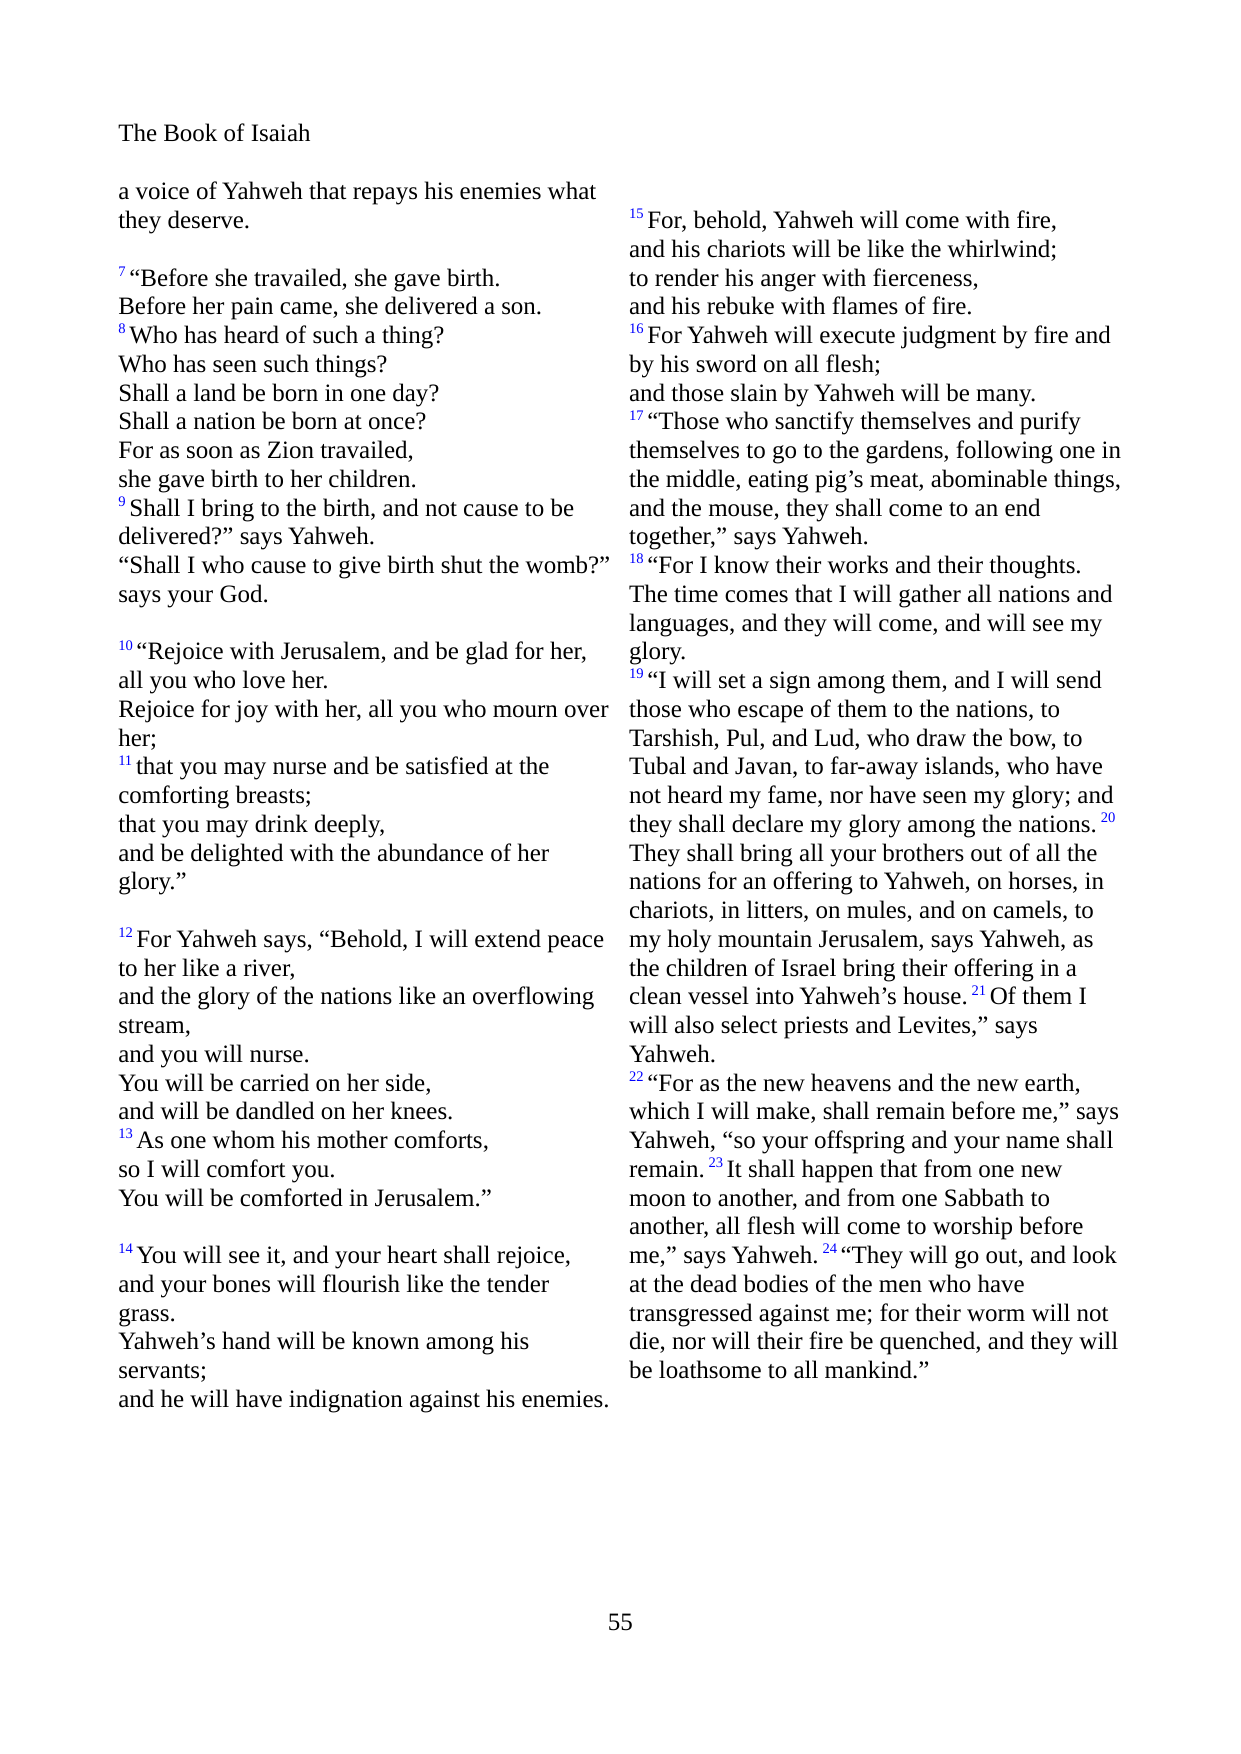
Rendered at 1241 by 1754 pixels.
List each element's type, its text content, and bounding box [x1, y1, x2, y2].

text You will be comforted in Jerusalem.” [118, 1183, 611, 1211]
text 12 For Yahweh says, “Behold, I will extend peace to her like a river, [118, 924, 611, 981]
text Rejoice for joy with her, all you who mourn over her; [118, 694, 611, 751]
text and those slain by Yahweh will be many. [629, 378, 1122, 406]
text You will be carried on her side, [118, 1068, 611, 1096]
text Shall a land be born in one day? [118, 378, 611, 406]
text 10 “Rejoice with Jerusalem, and be glad for her, all you who love her. [118, 636, 611, 694]
text that you may drink deeply, [118, 809, 611, 838]
text and you will nurse. [118, 1039, 611, 1068]
text “Shall I who cause to give birth shut the womb?” says your God. [118, 550, 611, 608]
text a voice of Yahweh that repays his enemies what they deserve. [118, 176, 611, 234]
text 19 “I will set a sign among them, and I will send those who escape of them to the nations, to Tarshish, Pul, and Lud, who draw the bow, to Tubal and Javan, to far-away islands, who have not heard my fame, nor have seen my glory; and they shall declare my glory among the nations. 20 They shall bring all your brothers out of all the nations for an offering to Yahweh, on horses, in chariots, in litters, on mules, and on camels, to my holy mountain Jerusalem, says Yahweh, as the children of Israel bring their offering in a clean vessel into Yahweh’s house. 21 Of them I will also select priests and Levites,” says Yahweh. [629, 665, 1122, 1068]
text 15 For, behold, Yahweh will come with fire, [629, 205, 1122, 234]
text and the glory of the nations like an overflowing stream, [118, 981, 611, 1039]
text 18 “For I know their works and their thoughts. The time comes that I will gather all nations and languages, and they will come, and will see my glory. [629, 550, 1122, 665]
text For as soon as Zion travailed, [118, 435, 611, 464]
text to render his anger with fierceness, [629, 263, 1122, 291]
text and he will have indignation against his enemies. [118, 1384, 611, 1413]
text so I will comfort you. [118, 1154, 611, 1183]
text 9 Shall I bring to the birth, and not cause to be delivered?” says Yahweh. [118, 493, 611, 550]
text 11 that you may nurse and be satisfied at the comforting breasts; [118, 751, 611, 809]
text and his rebuke with flames of fire. [629, 291, 1122, 320]
text Shall a nation be born at once? [118, 406, 611, 435]
text 8 Who has heard of such a thing? [118, 320, 611, 349]
text she gave birth to her children. [118, 464, 611, 493]
text and his chariots will be like the whirlwind; [629, 234, 1122, 263]
text and your bones will flourish like the tender grass. [118, 1269, 611, 1326]
text Before her pain came, she delivered a son. [118, 291, 611, 320]
text 22 “For as the new heavens and the new earth, which I will make, shall remain before me,” says Yahweh, “so your offspring and your name shall remain. 23 It shall happen that from one new moon to another, and from one Sabbath to another, all flesh will come to worship before me,” says Yahweh. 24 “They will go out, and look at the dead bodies of the men who have transgressed against me; for their worm will not die, nor will their fire be quenched, and they will be loathsome to all mankind.” [629, 1068, 1122, 1384]
text and be delighted with the abundance of her glory.” [118, 838, 611, 895]
text Yahweh’s hand will be known among his servants; [118, 1326, 611, 1384]
text Who has seen such things? [118, 349, 611, 378]
text 14 You will see it, and your heart shall rejoice, [118, 1240, 611, 1269]
text 13 As one whom his mother comforts, [118, 1125, 611, 1154]
text 17 “Those who sanctify themselves and purify themselves to go to the gardens, following one in the middle, eating pig’s meat, abominable things, and the mouse, they shall come to an end together,” says Yahweh. [629, 406, 1122, 550]
text 7 “Before she travailed, she gave birth. [118, 263, 611, 291]
text and will be dandled on her knees. [118, 1096, 611, 1125]
text 16 For Yahweh will execute judgment by fire and by his sword on all flesh; [629, 320, 1122, 378]
